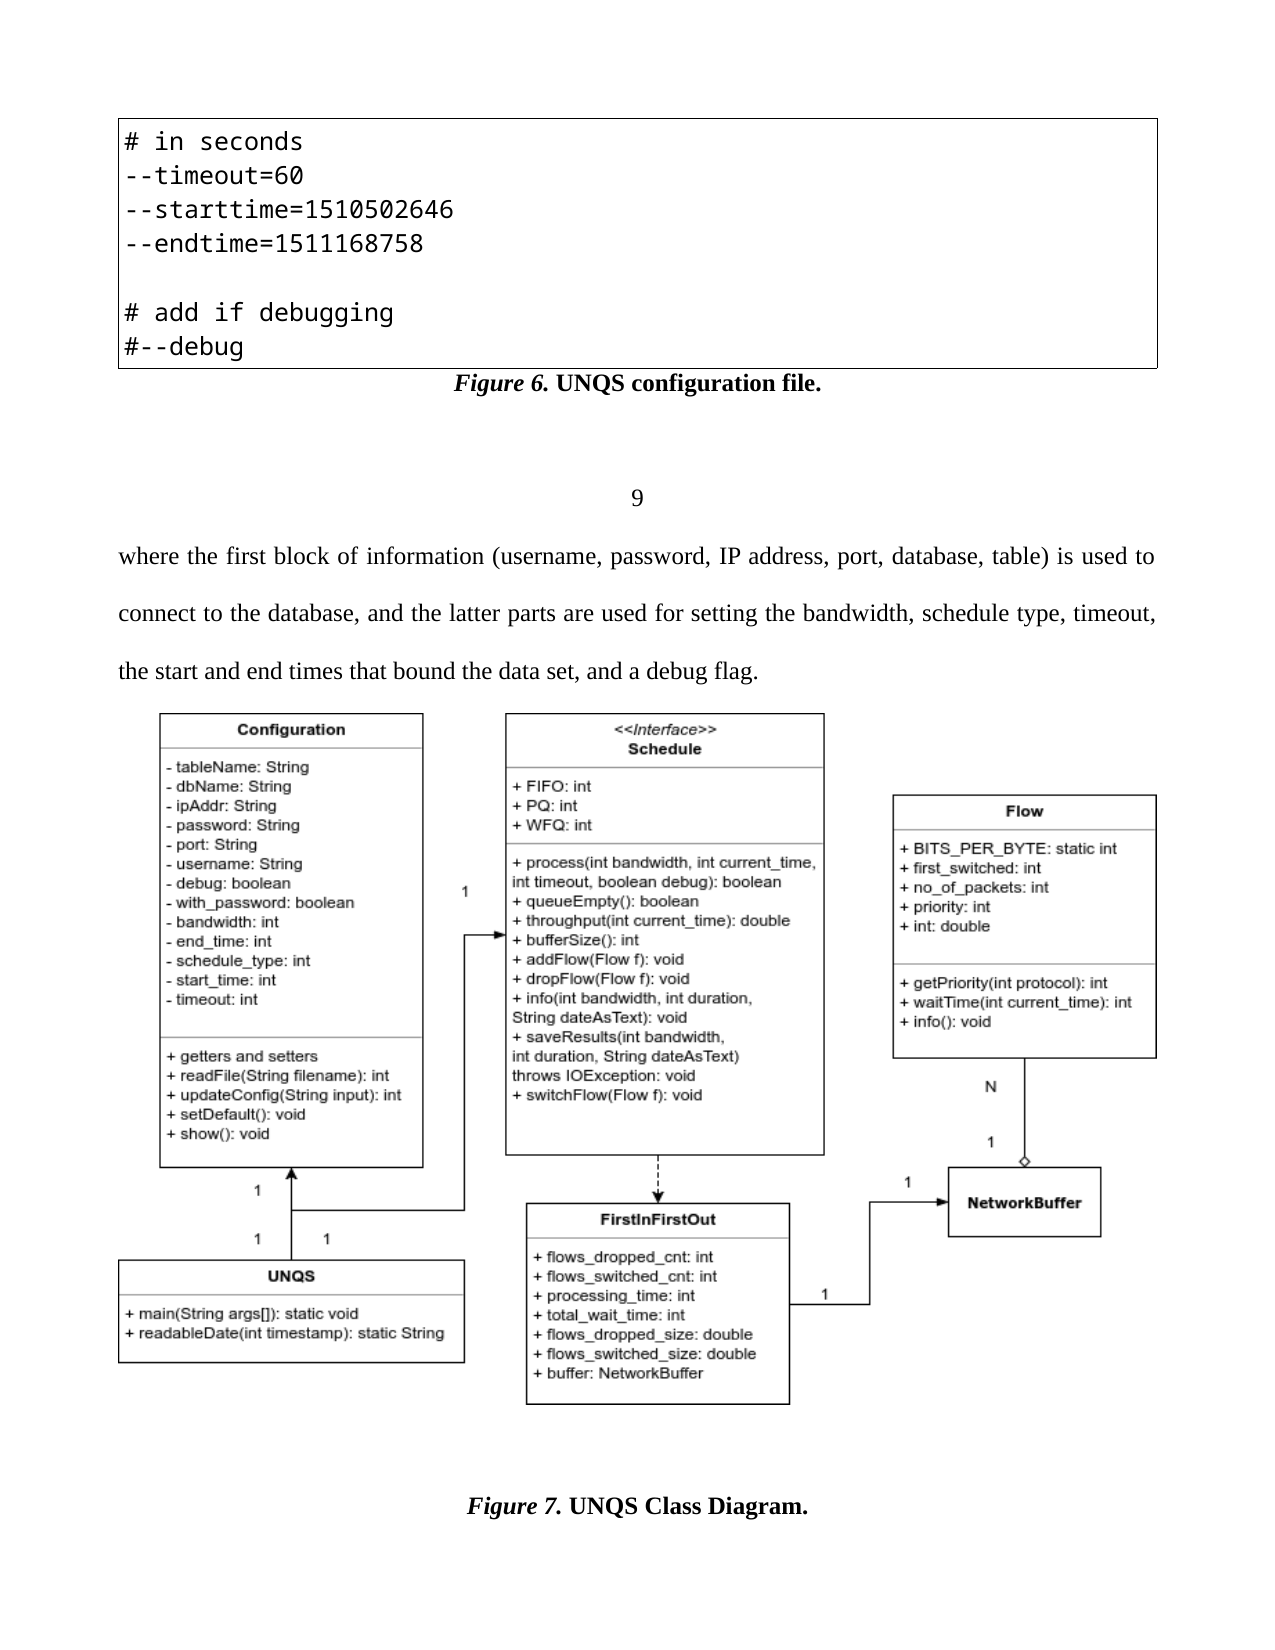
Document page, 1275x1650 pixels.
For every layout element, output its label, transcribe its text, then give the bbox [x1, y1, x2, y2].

picture [118, 713, 1157, 1405]
table_header # in seconds --timeout=60 --starttime=1510502646 --endtime=1511168758 # add if debugging #--debug [119, 119, 1157, 368]
text 9 [118, 483, 1157, 512]
text where the first block of information (username, password, IP address, port, database, table) is used to connect to the database, and the latter parts are used for setting the bandwidth, schedule type, timeout, the start and end times that bound the data set, and a debug flag. [118, 541, 1157, 684]
text Figure 7. UNQS Class Diagram. [118, 1491, 1157, 1520]
text Figure 6. UNQS configuration file. [118, 369, 1157, 397]
